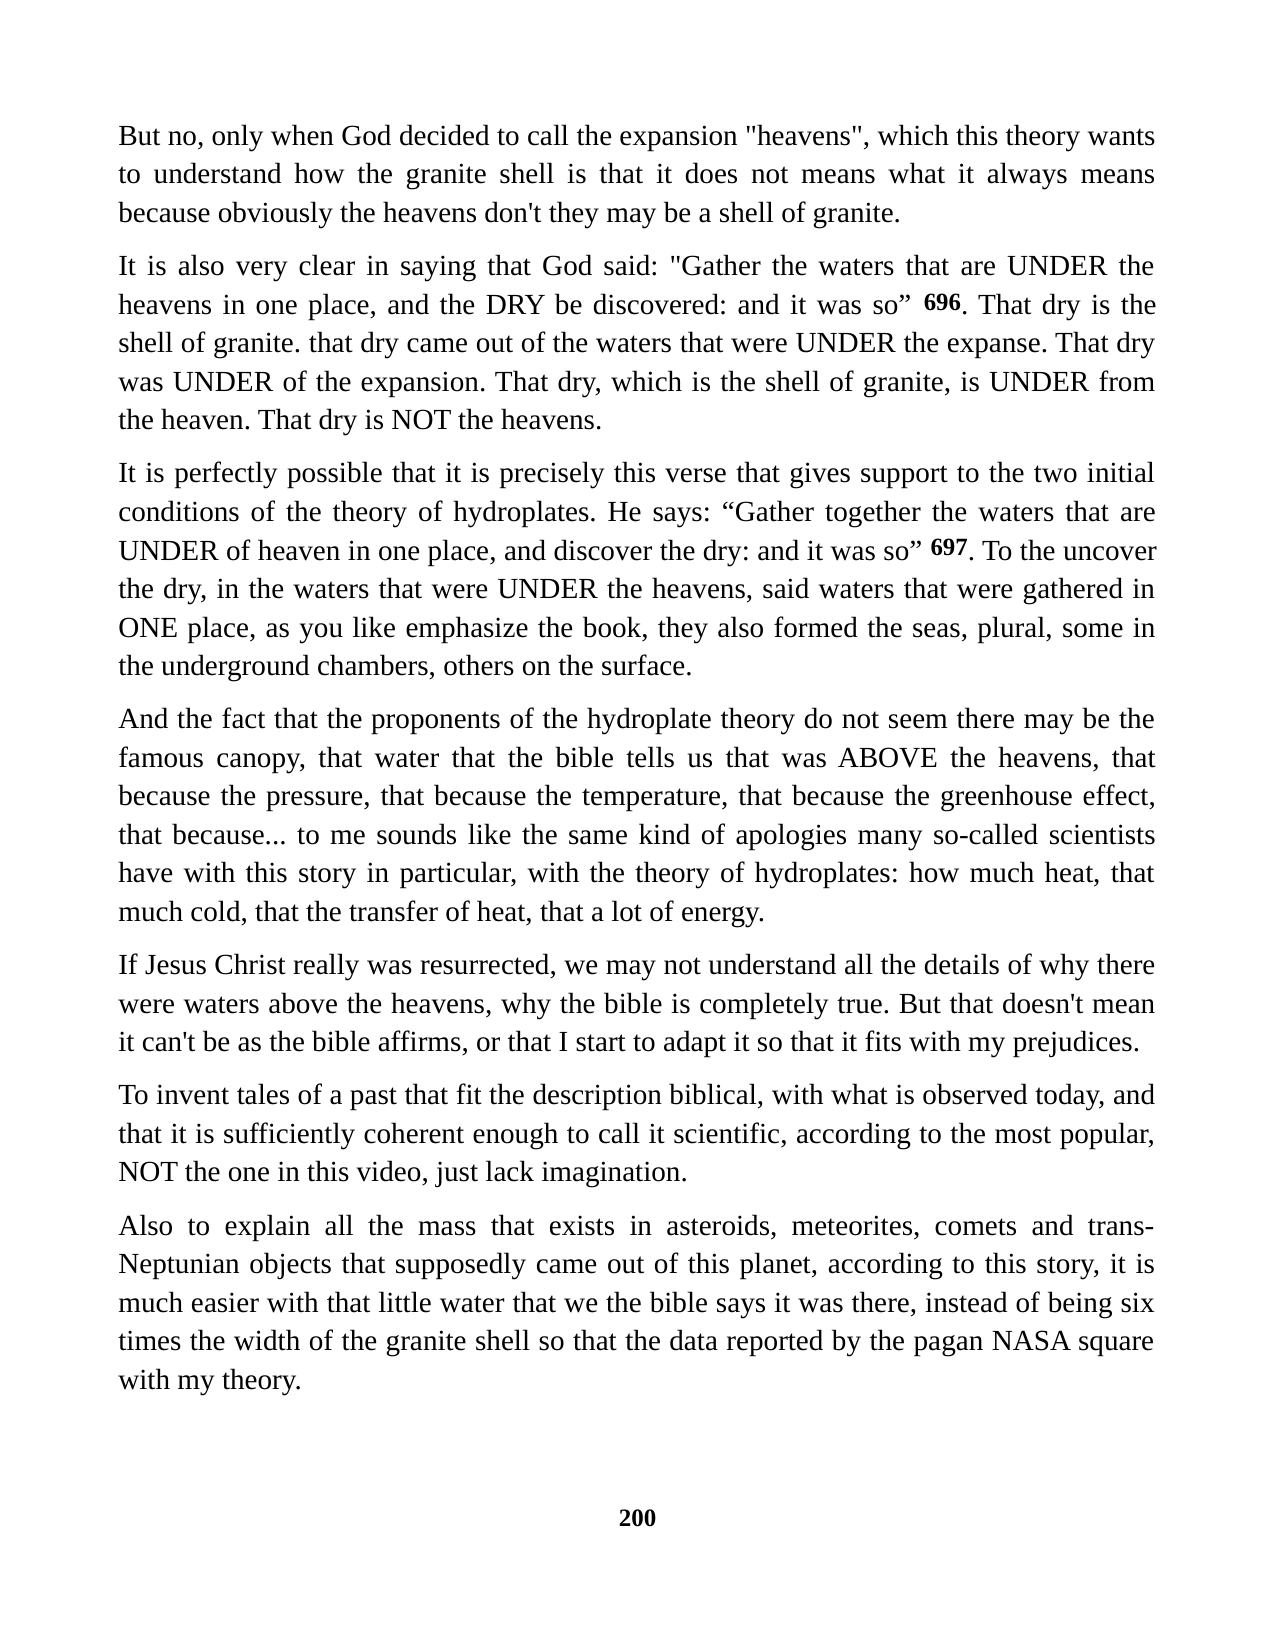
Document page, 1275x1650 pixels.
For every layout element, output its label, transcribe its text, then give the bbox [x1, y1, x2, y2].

text If Jesus Christ really was resurrected, we may not understand all the details of why there were waters above the heavens, why the bible is completely true. But that doesn't mean it can't be as the bible affirms, or that I start to adapt it so that it fits with my prejudices. [118, 947, 1157, 1058]
text It is perfectly possible that it is precisely this verse that gives support to the two initial conditions of the theory of hydroplates. He says: “Gather together the waters that are UNDER of heaven in one place, and discover the dry: and it was so” . To the uncover the dry, in the waters that were UNDER the heavens, said waters that were gathered in ONE place, as you like emphasize the book, they also formed the seas, plural, some in the underground chambers, others on the surface. [118, 456, 1157, 682]
text It is also very clear in saying that God said: "Gather the waters that are UNDER the heavens in one place, and the DRY be discovered: and it was so” . That dry is the shell of granite. that dry came out of the waters that were UNDER the expanse. That dry was UNDER of the expansion. That dry, which is the shell of granite, is UNDER from the heaven. That dry is NOT the heavens. [118, 248, 1157, 436]
text And the fact that the proponents of the hydroplate theory do not seem there may be the famous canopy, that water that the bible tells us that was ABOVE the heavens, that because the pressure, that because the temperature, that because the greenhouse effect, that because... to me sounds like the same kind of apologies many so-called scientists have with this story in particular, with the theory of hydroplates: how much heat, that much cold, that the transfer of heat, that a lot of energy. [118, 701, 1157, 928]
text Also to explain all the mass that exists in asteroids, meteorites, comets and trans-Neptunian objects that supposedly came out of this planet, according to this story, it is much easier with that little water that we the bible says it was there, instead of being six times the width of the granite shell so that the data reported by the pagan NASA square with my theory. [118, 1208, 1157, 1395]
text To invent tales of a past that fit the description biblical, with what is observed today, and that it is sufficiently coherent enough to call it scientific, according to the most popular, NOT the one in this video, just lack imagination. [118, 1077, 1157, 1188]
text But no, only when God decided to call the expansion "heavens", which this theory wants to understand how the granite shell is that it does not means what it always means because obviously the heavens don't they may be a shell of granite. [118, 118, 1157, 229]
